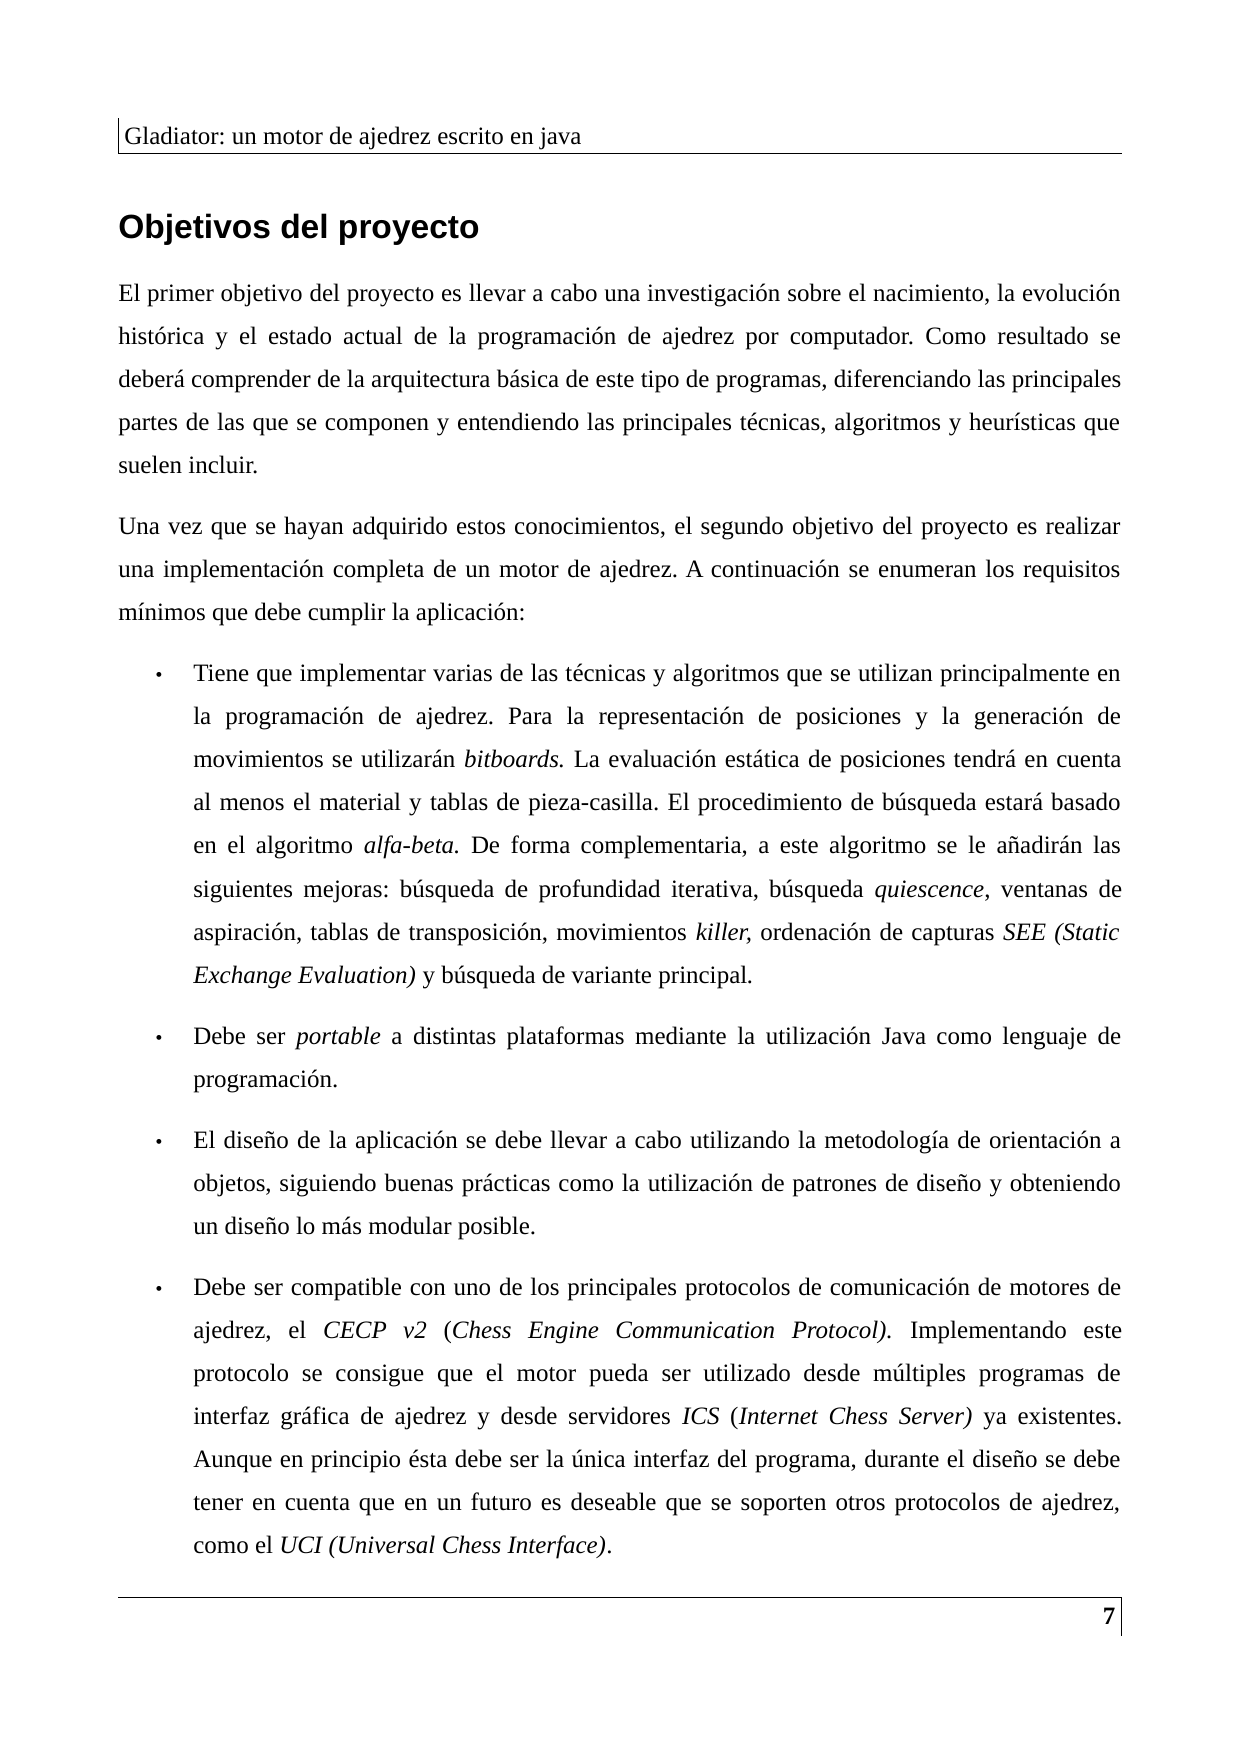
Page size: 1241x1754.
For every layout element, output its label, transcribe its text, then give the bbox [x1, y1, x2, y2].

list Debe ser compatible con uno de los principales protocolos de comunicación de motores de ajedrez, el CECP v2 (Chess Engine Communication Protocol). Implementando este protocolo se consigue que el motor pueda ser utilizado desde múltiples programas de interfaz gráfica de ajedrez y desde servidores ICS (Internet Chess Server) ya existentes. Aunque en principio ésta debe ser la única interfaz del programa, durante el diseño se debe tener en cuenta que en un futuro es deseable que se soporten otros protocolos de ajedrez, como el UCI (Universal Chess Interface). [156, 1272, 1122, 1559]
subtitle Objetivos del proyecto [118, 207, 1122, 246]
text El primer objetivo del proyecto es llevar a cabo una investigación sobre el nacimiento, la evolución histórica y el estado actual de la programación de ajedrez por computador. Como resultado se deberá comprender de la arquitectura básica de este tipo de programas, diferenciando las principales partes de las que se componen y entendiendo las principales técnicas, algoritmos y heurísticas que suelen incluir. [118, 278, 1122, 479]
list El diseño de la aplicación se debe llevar a cabo utilizando la metodología de orientación a objetos, siguiendo buenas prácticas como la utilización de patrones de diseño y obteniendo un diseño lo más modular posible. [156, 1125, 1122, 1240]
text Una vez que se hayan adquirido estos conocimientos, el segundo objetivo del proyecto es realizar una implementación completa de un motor de ajedrez. A continuación se enumeran los requisitos mínimos que debe cumplir la aplicación: [118, 511, 1122, 626]
list Debe ser portable a distintas plataformas mediante la utilización Java como lenguaje de programación. [156, 1021, 1122, 1093]
list Tiene que implementar varias de las técnicas y algoritmos que se utilizan principalmente en la programación de ajedrez. Para la representación de posiciones y la generación de movimientos se utilizarán bitboards. La evaluación estática de posiciones tendrá en cuenta al menos el material y tablas de pieza-casilla. El procedimiento de búsqueda estará basado en el algoritmo alfa-beta. De forma complementaria, a este algoritmo se le añadirán las siguientes mejoras: búsqueda de profundidad iterativa, búsqueda quiescence, ventanas de aspiración, tablas de transposición, movimientos killer, ordenación de capturas SEE (Static Exchange Evaluation) y búsqueda de variante principal. [156, 658, 1122, 989]
